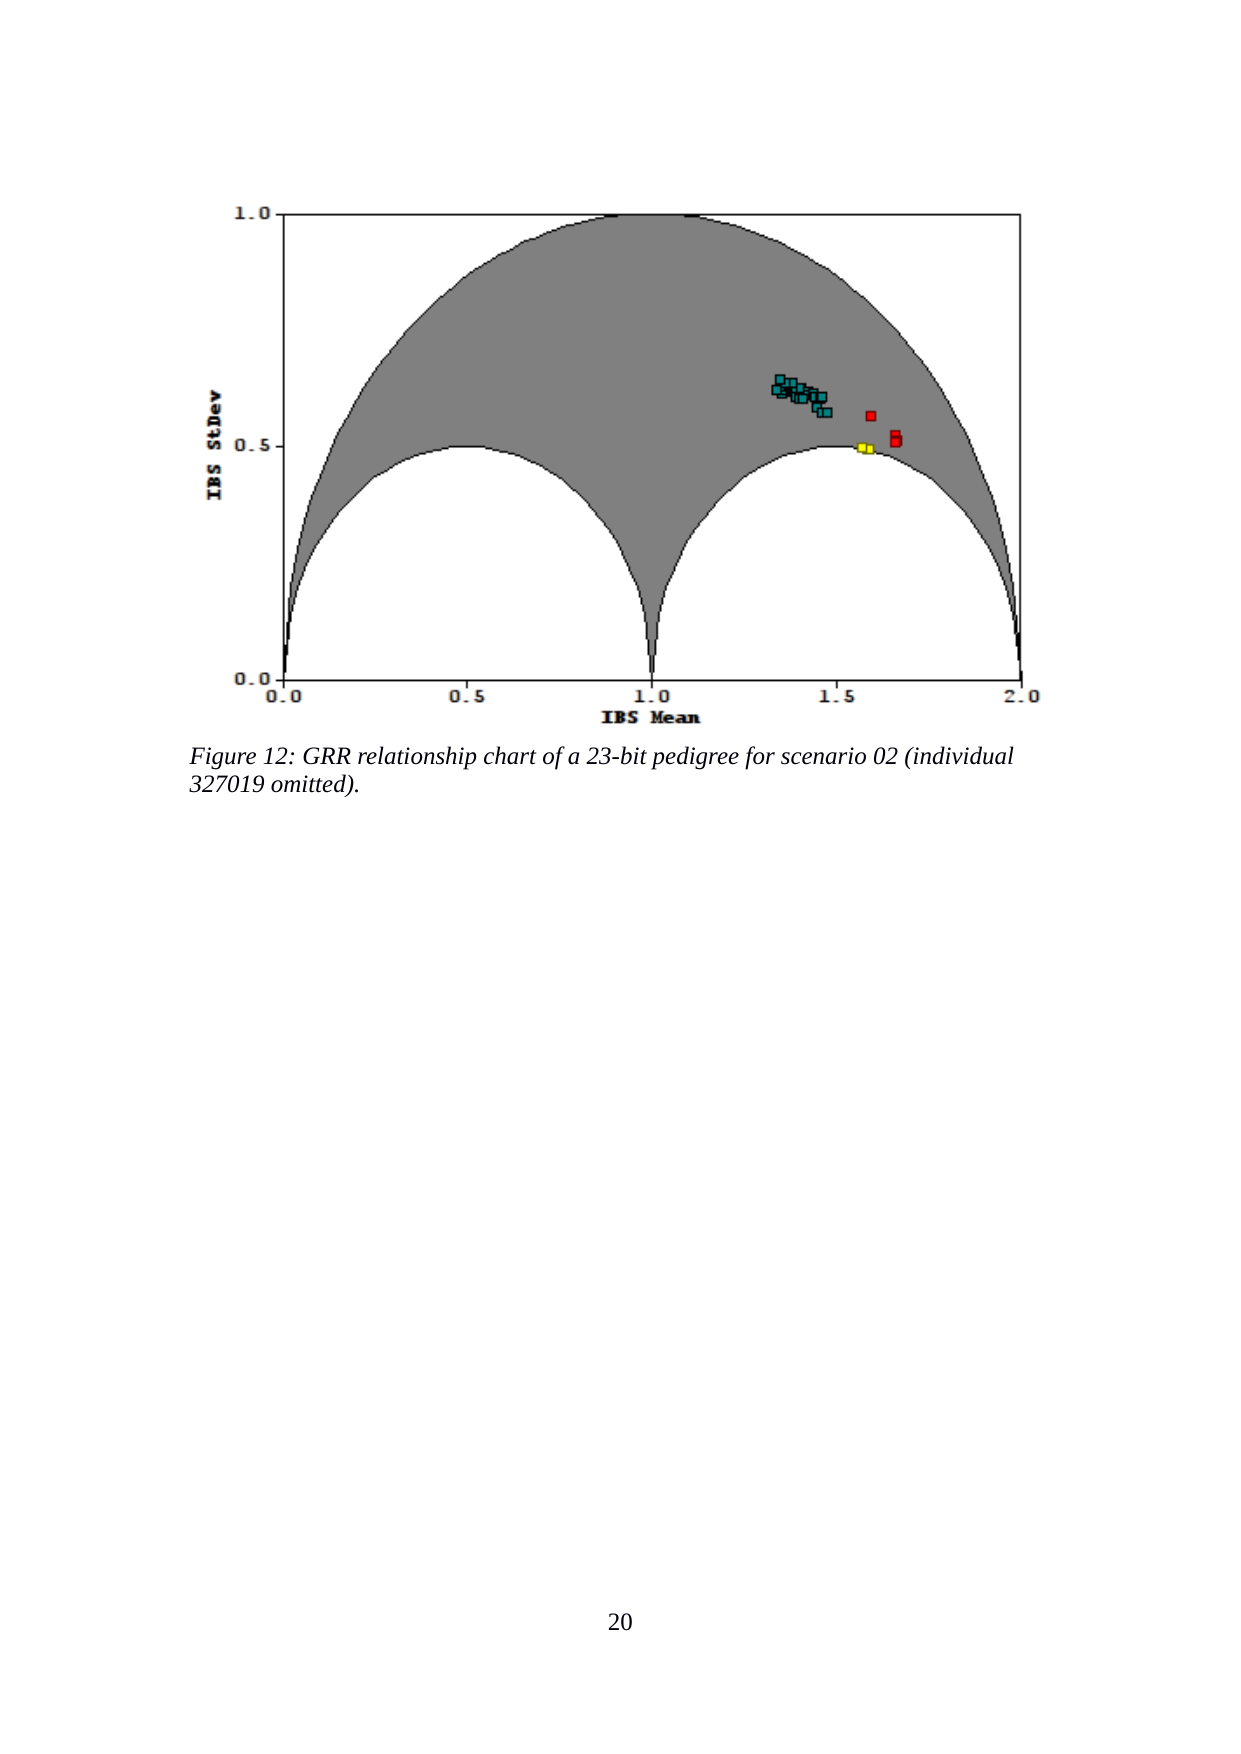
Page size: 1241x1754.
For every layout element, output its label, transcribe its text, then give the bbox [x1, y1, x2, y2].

picture [189, 188, 1051, 741]
text Figure 12: GRR relationship chart of a 23-bit pedigree for scenario 02 (individual 327019 omitted). [189, 741, 1051, 798]
